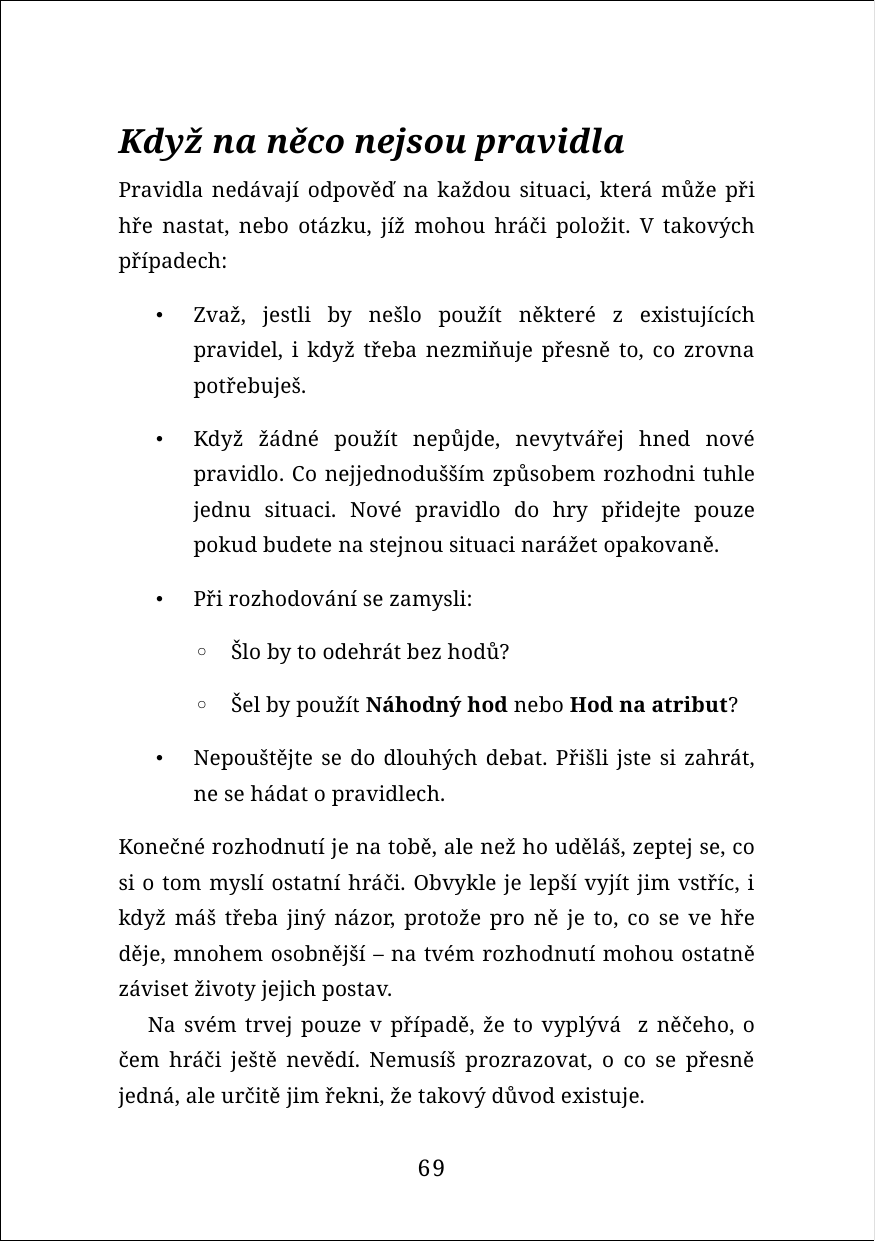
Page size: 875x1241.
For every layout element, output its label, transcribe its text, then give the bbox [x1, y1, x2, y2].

list Šlo by to odehrát bez hodů? [193, 637, 756, 665]
list Při rozhodování se zamysli: [156, 584, 756, 612]
text Konečné rozhodnutí je na tobě, ale než ho uděláš, zeptej se, co si o tom myslí ostatní hráči. Obvykle je lepší vyjít jim vstříc, i když máš třeba jiný názor, protože pro ně je to, co se ve hře děje, mnohem osobnější – na tvém rozhodnutí mohou ostatně záviset životy jejich postav. Na svém trvej pouze v případě, že to vyplývá z něčeho, o čem hráči ještě nevědí. Nemusíš prozrazovat, o co se přesně jedná, ale určitě jim řekni, že takový důvod existuje. [118, 832, 756, 1109]
list Nepouštějte se do dlouhých debat. Přišli jste si zahrát, ne se hádat o pravidlech. [156, 743, 756, 807]
subtitle Když na něco nejsou pravidla [118, 118, 756, 164]
list Když žádné použít nepůjde, nevytvářej hned nové pravidlo. Co nejjednodušším způsobem rozhodni tuhle jednu situaci. Nové pravidlo do hry přidejte pouze pokud budete na stejnou situaci narážet opakovaně. [156, 424, 756, 559]
list Šel by použít Náhodný hod nebo Hod na atribut? [193, 690, 756, 719]
list Zvaž, jestli by nešlo použít některé z existujících pravidel, i když třeba nezmiňuje přesně to, co zrovna potřebuješ. [156, 300, 756, 399]
text Pravidla nedávají odpověď na každou situaci, která může při hře nastat, nebo otázku, jíž mohou hráči položit. V takových případech: [118, 175, 756, 275]
